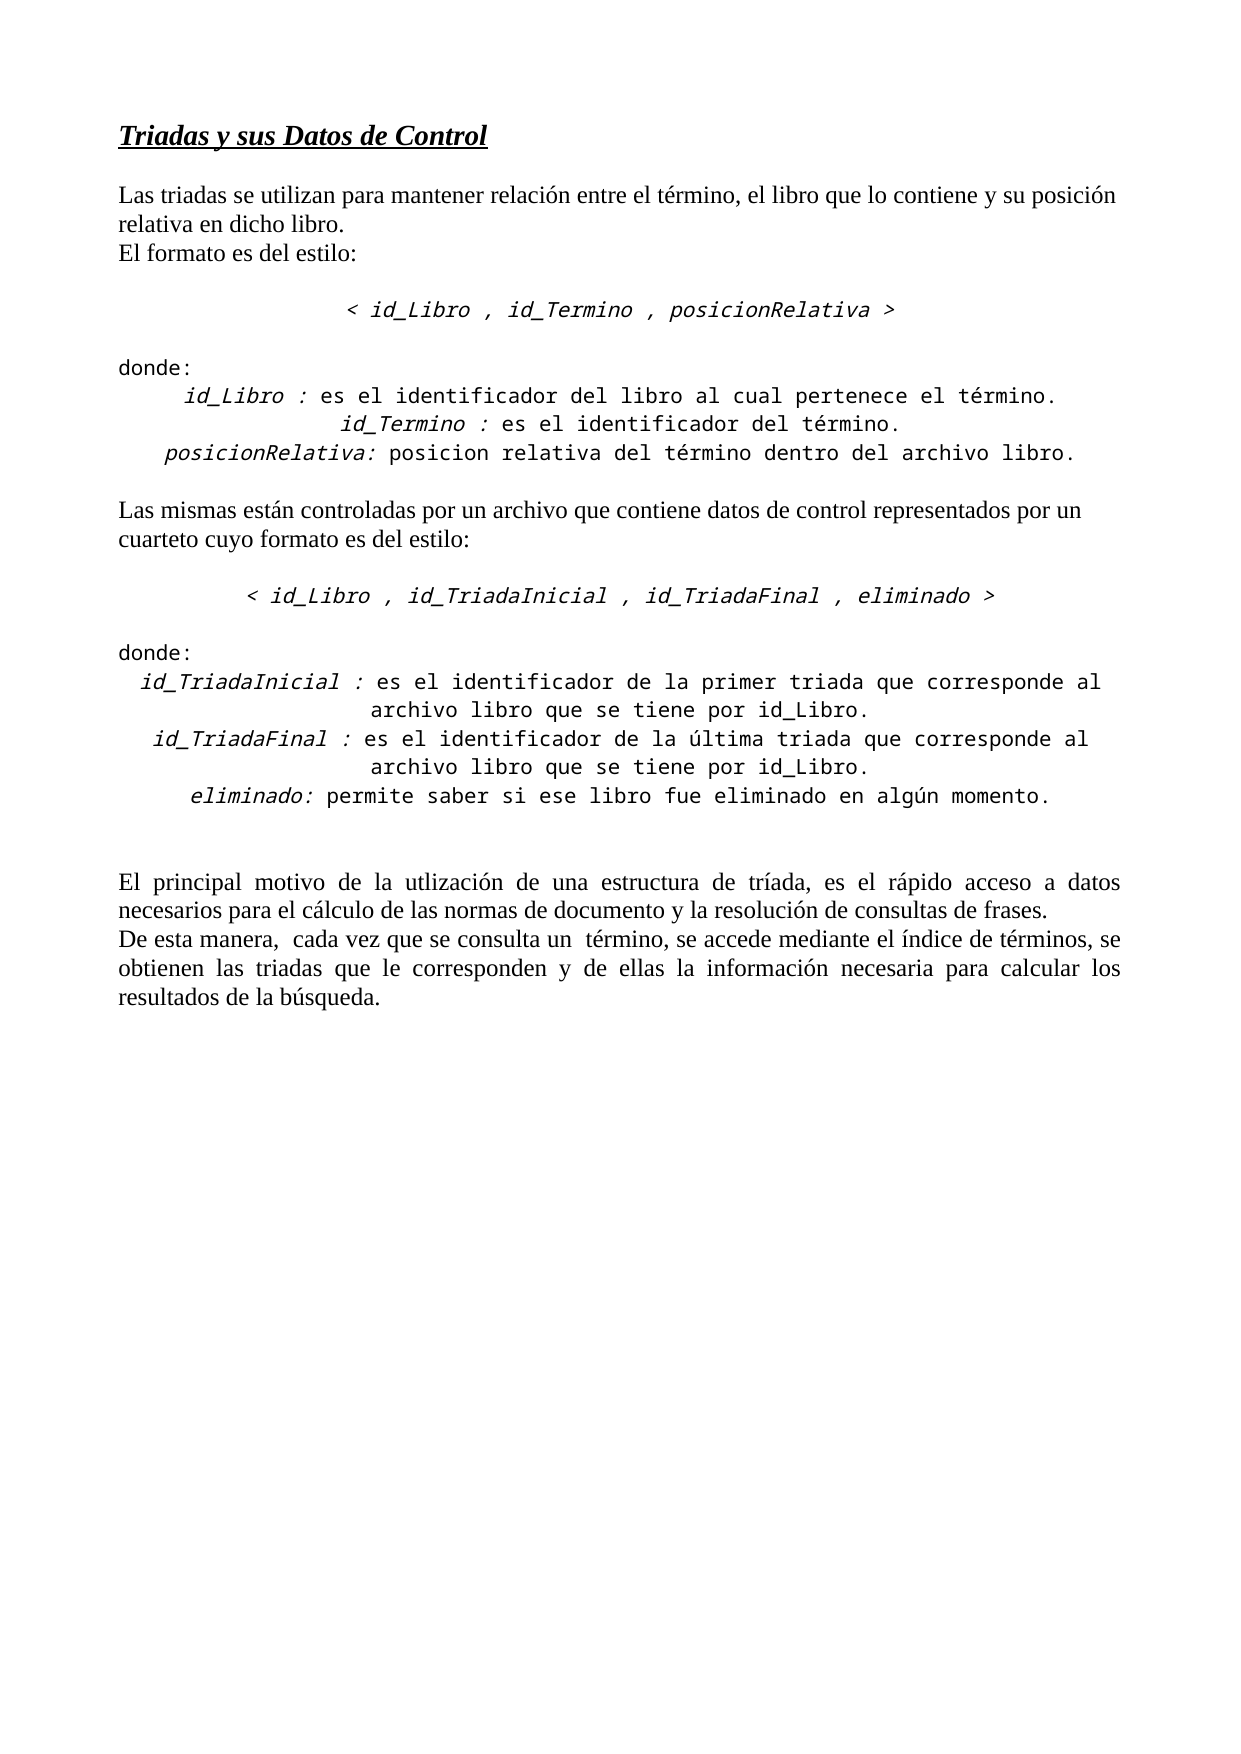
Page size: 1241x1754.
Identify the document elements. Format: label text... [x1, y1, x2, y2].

text posicionRelativa: posicion relativa del término dentro del archivo libro. [118, 438, 1122, 466]
text id_Libro : es el identificador del libro al cual pertenece el término. [118, 381, 1122, 409]
text eliminado: permite saber si ese libro fue eliminado en algún momento. [118, 781, 1122, 809]
text Triadas y sus Datos de Control [118, 118, 1122, 152]
text Las triadas se utilizan para mantener relación entre el término, el libro que lo contiene y su posición relativa en dicho libro. [118, 180, 1122, 238]
text id_TriadaInicial : es el identificador de la primer triada que corresponde al archivo libro que se tiene por id_Libro. [118, 667, 1122, 724]
text id_TriadaFinal : es el identificador de la última triada que corresponde al archivo libro que se tiene por id_Libro. [118, 724, 1122, 781]
text Las mismas están controladas por un archivo que contiene datos de control representados por un cuarteto cuyo formato es del estilo: [118, 495, 1122, 553]
text donde: [118, 353, 1122, 381]
text < id_Libro , id_TriadaInicial , id_TriadaFinal , eliminado > [118, 581, 1122, 610]
text El formato es del estilo: [118, 238, 1122, 267]
text De esta manera, cada vez que se consulta un término, se accede mediante el índice de términos, se obtienen las triadas que le corresponden y de ellas la información necesaria para calcular los resultados de la búsqueda. [118, 924, 1122, 1010]
text donde: [118, 638, 1122, 667]
text id_Termino : es el identificador del término. [118, 409, 1122, 438]
text El principal motivo de la utlización de una estructura de tríada, es el rápido acceso a datos necesarios para el cálculo de las normas de documento y la resolución de consultas de frases. [118, 867, 1122, 924]
text < id_Libro , id_Termino , posicionRelativa > [118, 295, 1122, 324]
